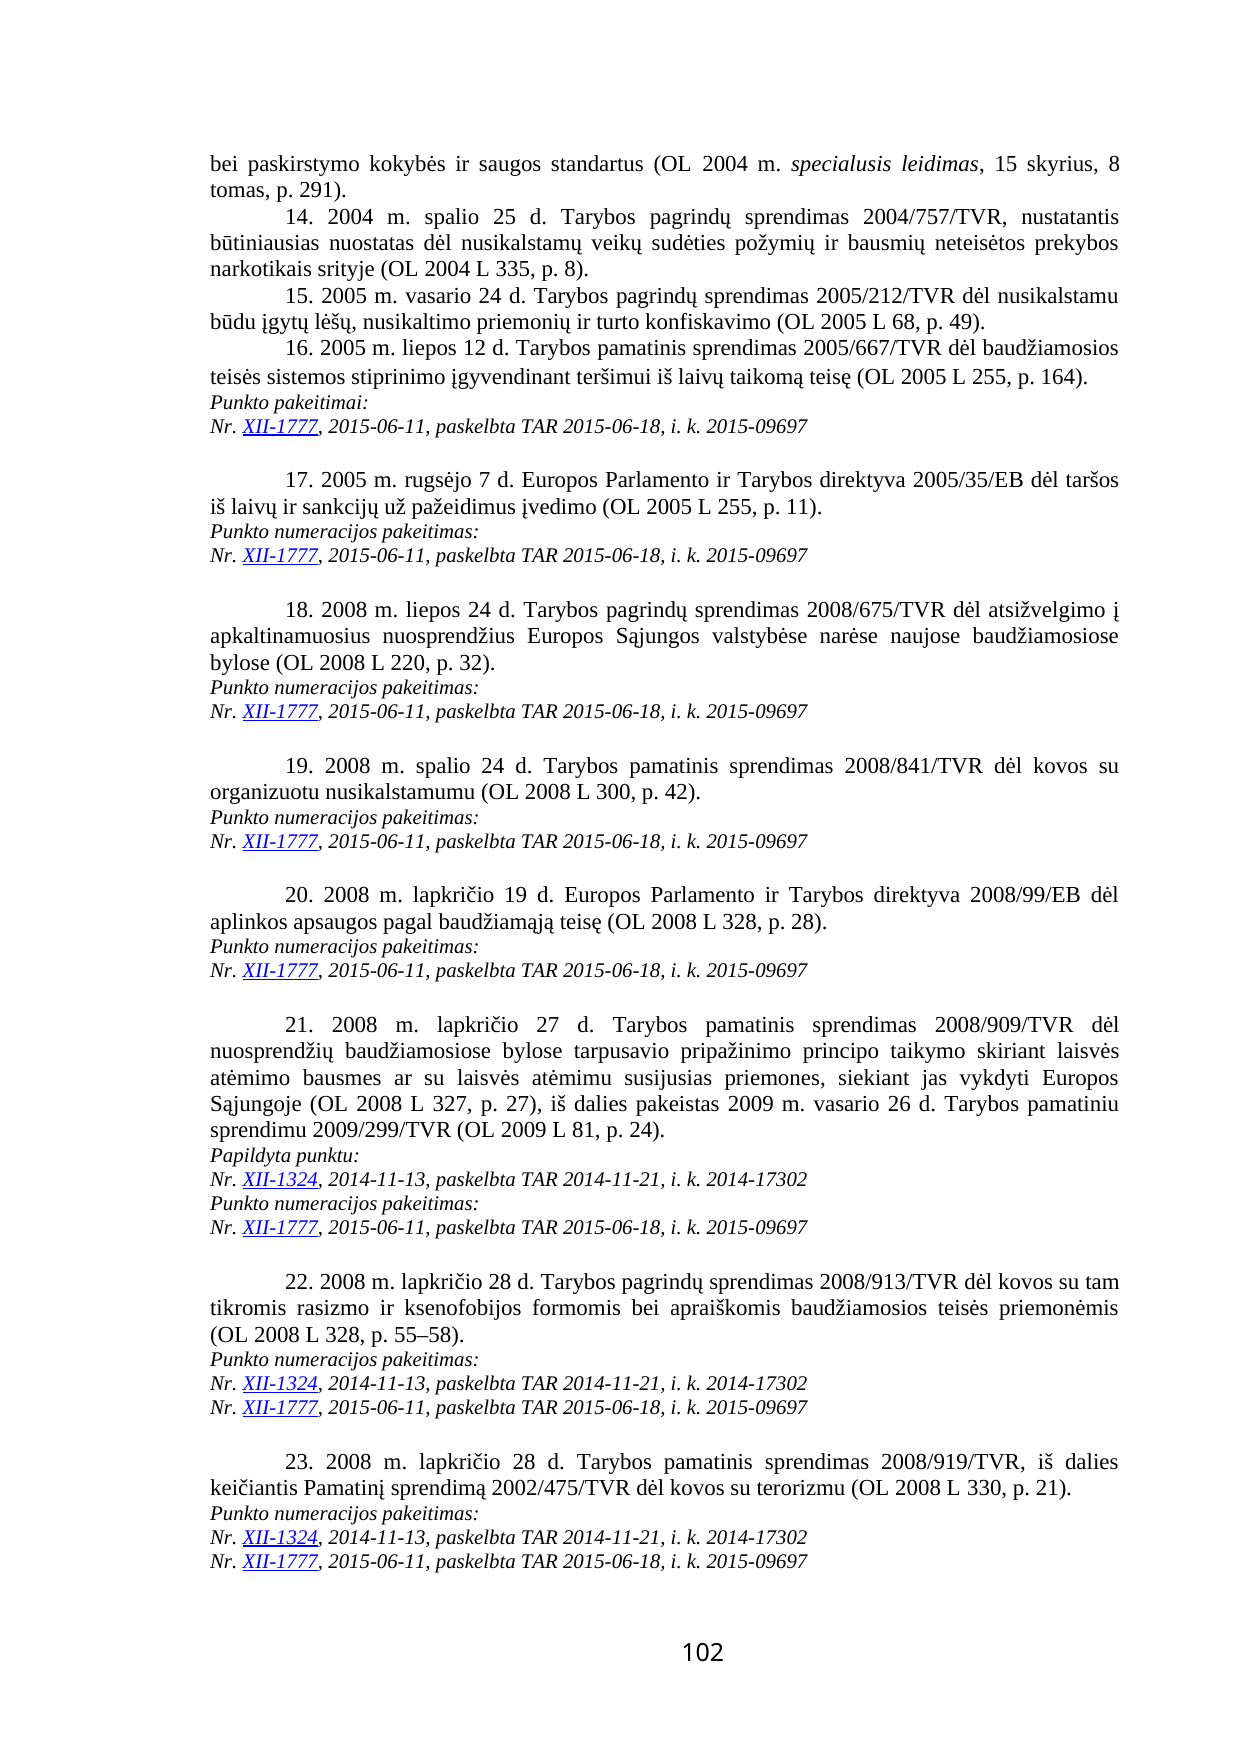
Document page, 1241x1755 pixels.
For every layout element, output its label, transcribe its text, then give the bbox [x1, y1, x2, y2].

text 16. 2005 m. liepos 12 d. Tarybos pamatinis sprendimas 2005/667/TVR dėl baudžiamosios teisės sistemos stiprinimo įgyvendinant teršimui iš laivų taikomą teisę (OL 2005 L 255, p. 164). [210, 334, 1120, 389]
text 20. 2008 m. lapkričio 19 d. Europos Parlamento ir Tarybos direktyva 2008/99/EB dėl aplinkos apsaugos pagal baudžiamąją teisę (OL 2008 L 328, p. 28). [210, 882, 1120, 934]
text Nr. XII-1777, 2015-06-11, paskelbta TAR 2015-06-18, i. k. 2015-09697 [210, 699, 1120, 723]
text Punkto numeracijos pakeitimas: [210, 1191, 1120, 1215]
text Punkto numeracijos pakeitimas: [210, 519, 1120, 543]
text Nr. XII-1324, 2014-11-13, paskelbta TAR 2014-11-21, i. k. 2014-17302 [210, 1525, 1120, 1549]
text 21. 2008 m. lapkričio 27 d. Tarybos pamatinis sprendimas 2008/909/TVR dėl nuosprendžių baudžiamosiose bylose tarpusavio pripažinimo principo taikymo skiriant laisvės atėmimo bausmes ar su laisvės atėmimu susijusias priemones, siekiant jas vykdyti Europos Sąjungoje (OL 2008 L 327, p. 27), iš dalies pakeistas 2009 m. vasario 26 d. Tarybos pamatiniu sprendimu 2009/299/TVR (OL 2009 L 81, p. 24). [210, 1011, 1120, 1143]
text Papildyta punktu: [210, 1143, 1120, 1167]
text Nr. XII-1324, 2014-11-13, paskelbta TAR 2014-11-21, i. k. 2014-17302 [210, 1371, 1120, 1395]
text 14. 2004 m. spalio 25 d. Tarybos pagrindų sprendimas 2004/757/TVR, nustatantis būtiniausias nuostatas dėl nusikalstamų veikų sudėties požymių ir bausmių neteisėtos prekybos narkotikais srityje (OL 2004 L 335, p. 8). [210, 203, 1120, 282]
text Nr. XII-1777, 2015-06-11, paskelbta TAR 2015-06-18, i. k. 2015-09697 [210, 829, 1120, 853]
text Punkto numeracijos pakeitimas: [210, 805, 1120, 829]
text 18. 2008 m. liepos 24 d. Tarybos pagrindų sprendimas 2008/675/TVR dėl atsižvelgimo į apkaltinamuosius nuosprendžius Europos Sąjungos valstybėse narėse naujose baudžiamosiose bylose (OL 2008 L 220, p. 32). [210, 596, 1120, 675]
text Nr. XII-1777, 2015-06-11, paskelbta TAR 2015-06-18, i. k. 2015-09697 [210, 1215, 1120, 1239]
text Punkto numeracijos pakeitimas: [210, 1501, 1120, 1525]
text Nr. XII-1777, 2015-06-11, paskelbta TAR 2015-06-18, i. k. 2015-09697 [210, 1395, 1120, 1419]
text Punkto pakeitimai: [210, 389, 1120, 414]
text 17. 2005 m. rugsėjo 7 d. Europos Parlamento ir Tarybos direktyva 2005/35/EB dėl taršos iš laivų ir sankcijų už pažeidimus įvedimo (OL 2005 L 255, p. 11). [210, 466, 1120, 519]
text Nr. XII-1777, 2015-06-11, paskelbta TAR 2015-06-18, i. k. 2015-09697 [210, 414, 1120, 438]
text Punkto numeracijos pakeitimas: [210, 1347, 1120, 1371]
text Punkto numeracijos pakeitimas: [210, 675, 1120, 699]
text Punkto numeracijos pakeitimas: [210, 934, 1120, 958]
text Nr. XII-1777, 2015-06-11, paskelbta TAR 2015-06-18, i. k. 2015-09697 [210, 958, 1120, 982]
text 19. 2008 m. spalio 24 d. Tarybos pamatinis sprendimas 2008/841/TVR dėl kovos su organizuotu nusikalstamumu (OL 2008 L 300, p. 42). [210, 752, 1120, 805]
text 15. 2005 m. vasario 24 d. Tarybos pagrindų sprendimas 2005/212/TVR dėl nusikalstamu būdu įgytų lėšų, nusikaltimo priemonių ir turto konfiskavimo (OL 2005 L 68, p. 49). [210, 282, 1120, 334]
text 23. 2008 m. lapkričio 28 d. Tarybos pamatinis sprendimas 2008/919/TVR, iš dalies keičiantis Pamatinį sprendimą 2002/475/TVR dėl kovos su terorizmu (OL 2008 L 330, p. 21). [210, 1448, 1120, 1501]
text 22. 2008 m. lapkričio 28 d. Tarybos pagrindų sprendimas 2008/913/TVR dėl kovos su tam tikromis rasizmo ir ksenofobijos formomis bei apraiškomis baudžiamosios teisės priemonėmis (OL 2008 L 328, p. 55–58). [210, 1268, 1120, 1347]
text Nr. XII-1777, 2015-06-11, paskelbta TAR 2015-06-18, i. k. 2015-09697 [210, 1549, 1120, 1573]
text Nr. XII-1777, 2015-06-11, paskelbta TAR 2015-06-18, i. k. 2015-09697 [210, 543, 1120, 567]
text bei paskirstymo kokybės ir saugos standartus (OL 2004 m. specialusis leidimas, 15 skyrius, 8 tomas, p. 291). [210, 150, 1120, 203]
text Nr. XII-1324, 2014-11-13, paskelbta TAR 2014-11-21, i. k. 2014-17302 [210, 1167, 1120, 1191]
